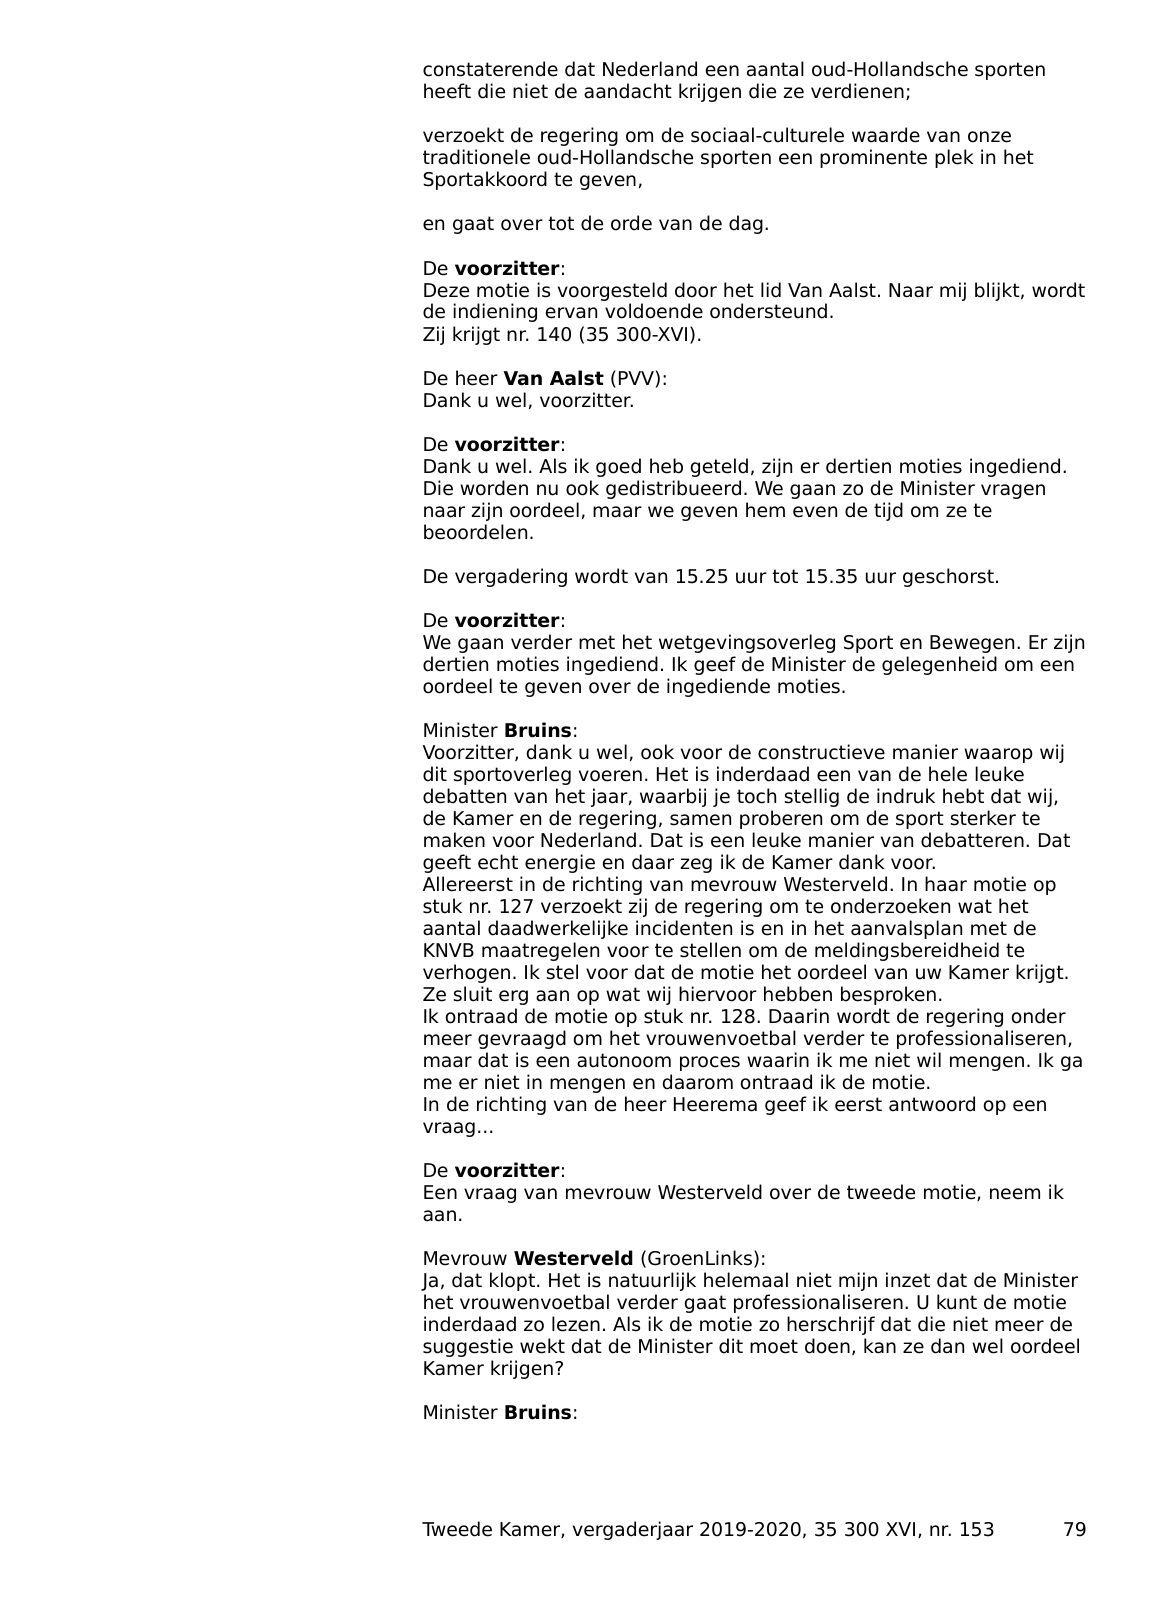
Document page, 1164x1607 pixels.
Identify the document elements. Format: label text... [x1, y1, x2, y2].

text Dank u wel, voorzitter. [422, 389, 1087, 412]
text Ja, dat klopt. Het is natuurlijk helemaal niet mijn inzet dat de Minister het vrouwenvoetbal verder gaat professionaliseren. U kunt de motie inderdaad zo lezen. Als ik de motie zo herschrijf dat die niet meer de suggestie wekt dat de Minister dit moet doen, kan ze dan wel oordeel Kamer krijgen? [422, 1270, 1087, 1380]
text In de richting van de heer Heerema geef ik eerst antwoord op een vraag... [422, 1094, 1087, 1138]
text De vergadering wordt van 15.25 uur tot 15.35 uur geschorst. [422, 566, 1087, 588]
text We gaan verder met het wetgevingsoverleg Sport en Bewegen. Er zijn dertien moties ingediend. Ik geef de Minister de gelegenheid om een oordeel te geven over de ingediende moties. [422, 632, 1087, 698]
text Voorzitter, dank u wel, ook voor de constructieve manier waarop wij dit sportoverleg voeren. Het is inderdaad een van de hele leuke debatten van het jaar, waarbij je toch stellig de indruk hebt dat wij, de Kamer en de regering, samen proberen om de sport sterker te maken voor Nederland. Dat is een leuke manier van debatteren. Dat geeft echt energie en daar zeg ik de Kamer dank voor. [422, 742, 1087, 874]
text De heer Van Aalst (PVV): [422, 368, 1087, 389]
text Deze motie is voorgesteld door het lid Van Aalst. Naar mij blijkt, wordt de indiening ervan voldoende ondersteund. [422, 279, 1087, 323]
text Een vraag van mevrouw Westerveld over de tweede motie, neem ik aan. [422, 1182, 1087, 1226]
text De voorzitter: [422, 1160, 1087, 1182]
text Mevrouw Westerveld (GroenLinks): [422, 1248, 1087, 1270]
text Zij krijgt nr. 140 (35 300-XVI). [422, 323, 1087, 345]
text Ik ontraad de motie op stuk nr. 128. Daarin wordt de regering onder meer gevraagd om het vrouwenvoetbal verder te professionaliseren, maar dat is een autonoom proces waarin ik me niet wil mengen. Ik ga me er niet in mengen en daarom ontraad ik de motie. [422, 1006, 1087, 1094]
text De voorzitter: [422, 257, 1087, 279]
text Minister Bruins: [422, 1402, 1087, 1424]
text constaterende dat Nederland een aantal oud-Hollandsche sporten heeft die niet de aandacht krijgen die ze verdienen; [422, 59, 1087, 103]
text en gaat over tot de orde van de dag. [422, 213, 1087, 235]
text Allereerst in de richting van mevrouw Westerveld. In haar motie op stuk nr. 127 verzoekt zij de regering om te onderzoeken wat het aantal daadwerkelijke incidenten is en in het aanvalsplan met de KNVB maatregelen voor te stellen om de meldingsbereidheid te verhogen. Ik stel voor dat de motie het oordeel van uw Kamer krijgt. Ze sluit erg aan op wat wij hiervoor hebben besproken. [422, 874, 1087, 1006]
text Minister Bruins: [422, 720, 1087, 742]
text verzoekt de regering om de sociaal-culturele waarde van onze traditionele oud-Hollandsche sporten een prominente plek in het Sportakkoord te geven, [422, 125, 1087, 191]
text De voorzitter: [422, 434, 1087, 456]
text Dank u wel. Als ik goed heb geteld, zijn er dertien moties ingediend. Die worden nu ook gedistribueerd. We gaan zo de Minister vragen naar zijn oordeel, maar we geven hem even de tijd om ze te beoordelen. [422, 456, 1087, 544]
text De voorzitter: [422, 610, 1087, 632]
